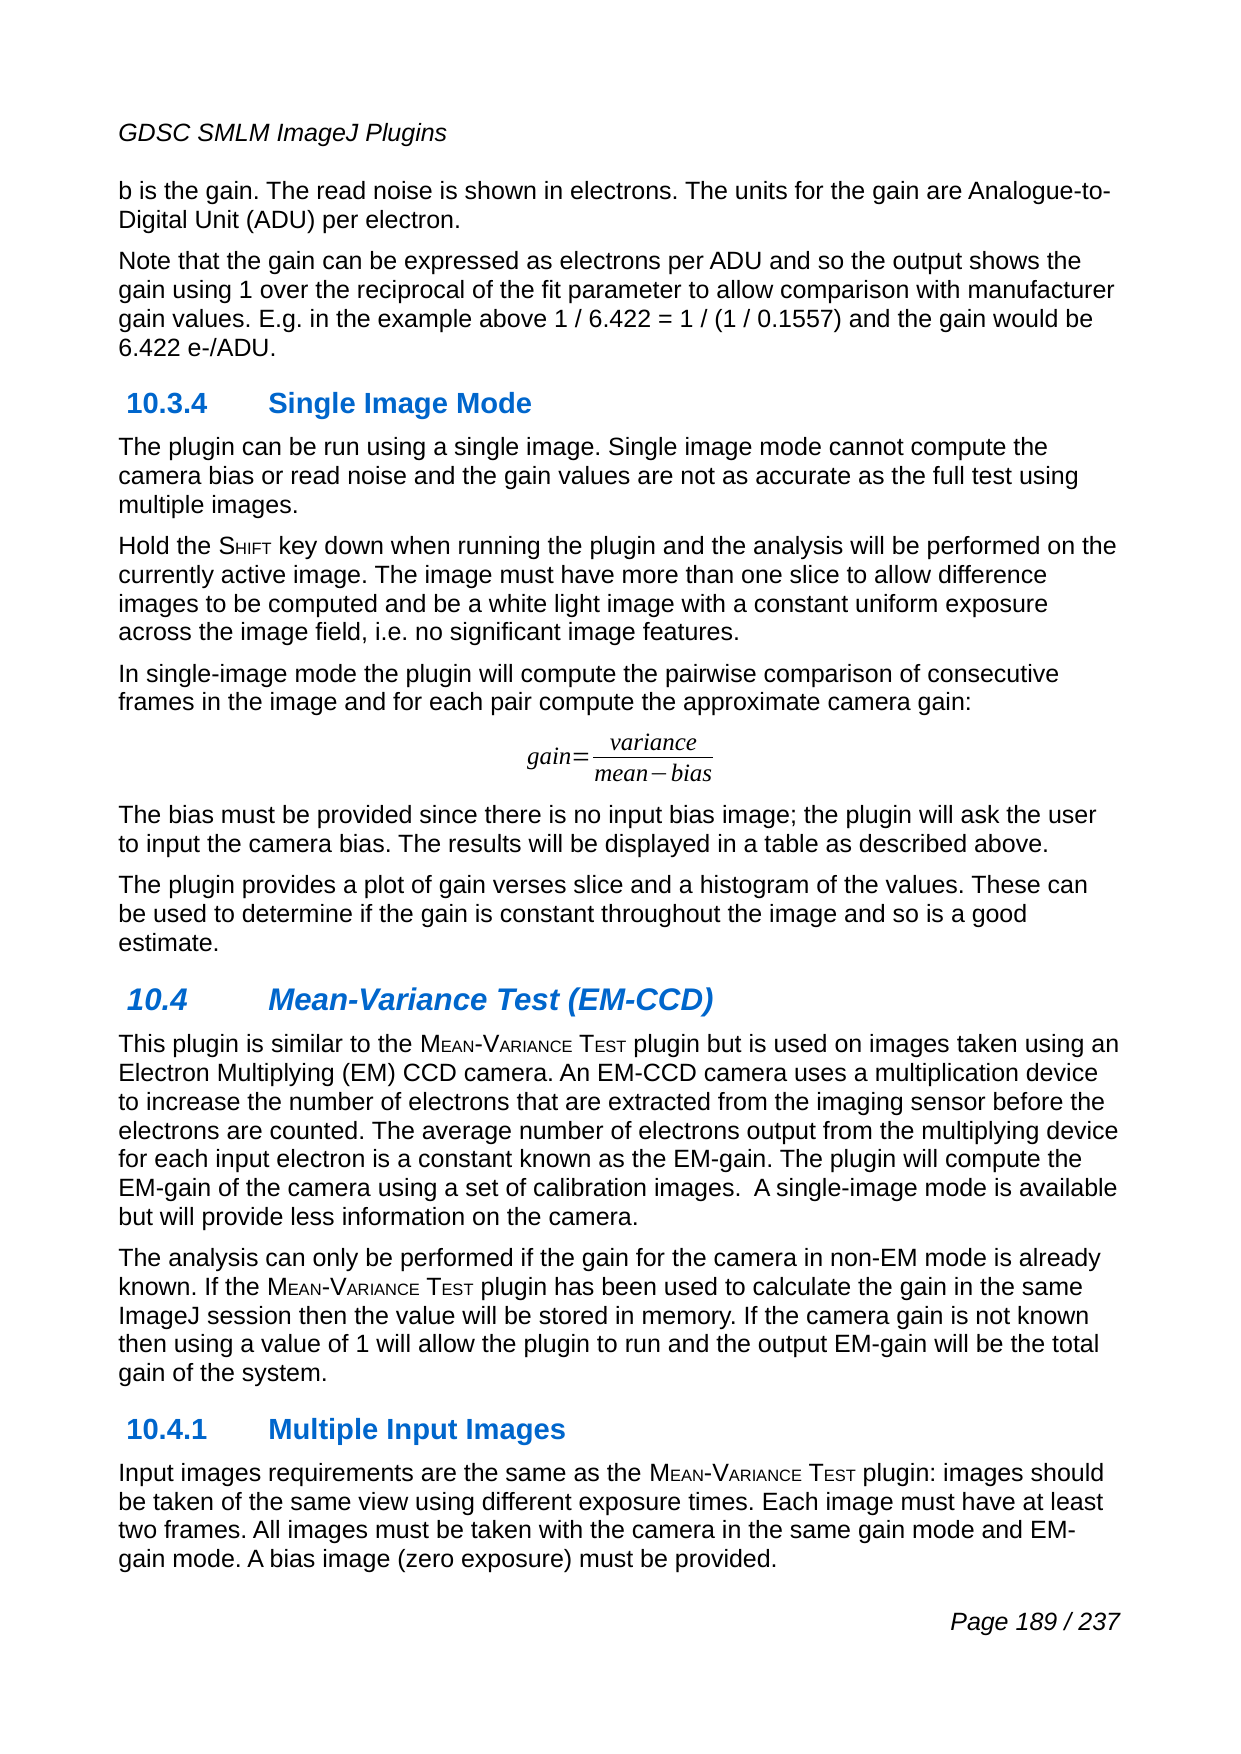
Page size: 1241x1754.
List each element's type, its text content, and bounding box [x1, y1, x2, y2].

text Hold the Shift key down when running the plugin and the analysis will be performed on the currently active image. The image must have more than one slice to allow difference images to be computed and be a white light image with a constant uniform exposure across the image field, i.e. no significant image features. [118, 531, 1122, 646]
text Note that the gain can be expressed as electrons per ADU and so the output shows the gain using 1 over the reciprocal of the fit parameter to allow comparison with manufacturer gain values. E.g. in the example above 1 / 6.422 = 1 / (1 / 0.1557) and the gain would be 6.422 e-/ADU. [118, 246, 1122, 361]
text The bias must be provided since there is no input bias image; the plugin will ask the user to input the camera bias. The results will be displayed in a table as described above. [118, 800, 1122, 858]
text This plugin is similar to the Mean-Variance Test plugin but is used on images taken using an Electron Multiplying (EM) CCD camera. An EM-CCD camera uses a multiplication device to increase the number of electrons that are extracted from the imaging sensor before the electrons are counted. The average number of electrons output from the multiplying device for each input electron is a constant known as the EM-gain. The plugin will compute the EM-gain of the camera using a set of calibration images. A single-image mode is available but will provide less information on the camera. [118, 1029, 1122, 1231]
text The plugin can be run using a single image. Single image mode cannot compute the camera bias or read noise and the gain values are not as accurate as the full test using multiple images. [118, 432, 1122, 519]
text b is the gain. The read noise is shown in electrons. The units for the gain are Analogue-to-Digital Unit (ADU) per electron. [118, 176, 1122, 234]
text The plugin provides a plot of gain verses slice and a histogram of the values. These can be used to determine if the gain is constant throughout the image and so is a good estimate. [118, 870, 1122, 956]
subtitle Multiple Input Images [118, 1412, 1122, 1446]
text The analysis can only be performed if the gain for the camera in non-EM mode is already known. If the Mean-Variance Test plugin has been used to calculate the gain in the same ImageJ session then the value will be stored in memory. If the camera gain is not known then using a value of 1 will allow the plugin to run and the output EM-gain will be the total gain of the system. [118, 1243, 1122, 1387]
subtitle Mean-Variance Test (EM-CCD) [118, 981, 1122, 1017]
text In single-image mode the plugin will compute the pairwise comparison of consecutive frames in the image and for each pair compute the approximate camera gain: [118, 659, 1122, 716]
text Input images requirements are the same as the Mean-Variance Test plugin: images should be taken of the same view using different exposure times. Each image must have at least two frames. All images must be taken with the camera in the same gain mode and EM-gain mode. A bias image (zero exposure) must be provided. [118, 1458, 1122, 1573]
subtitle Single Image Mode [118, 386, 1122, 420]
